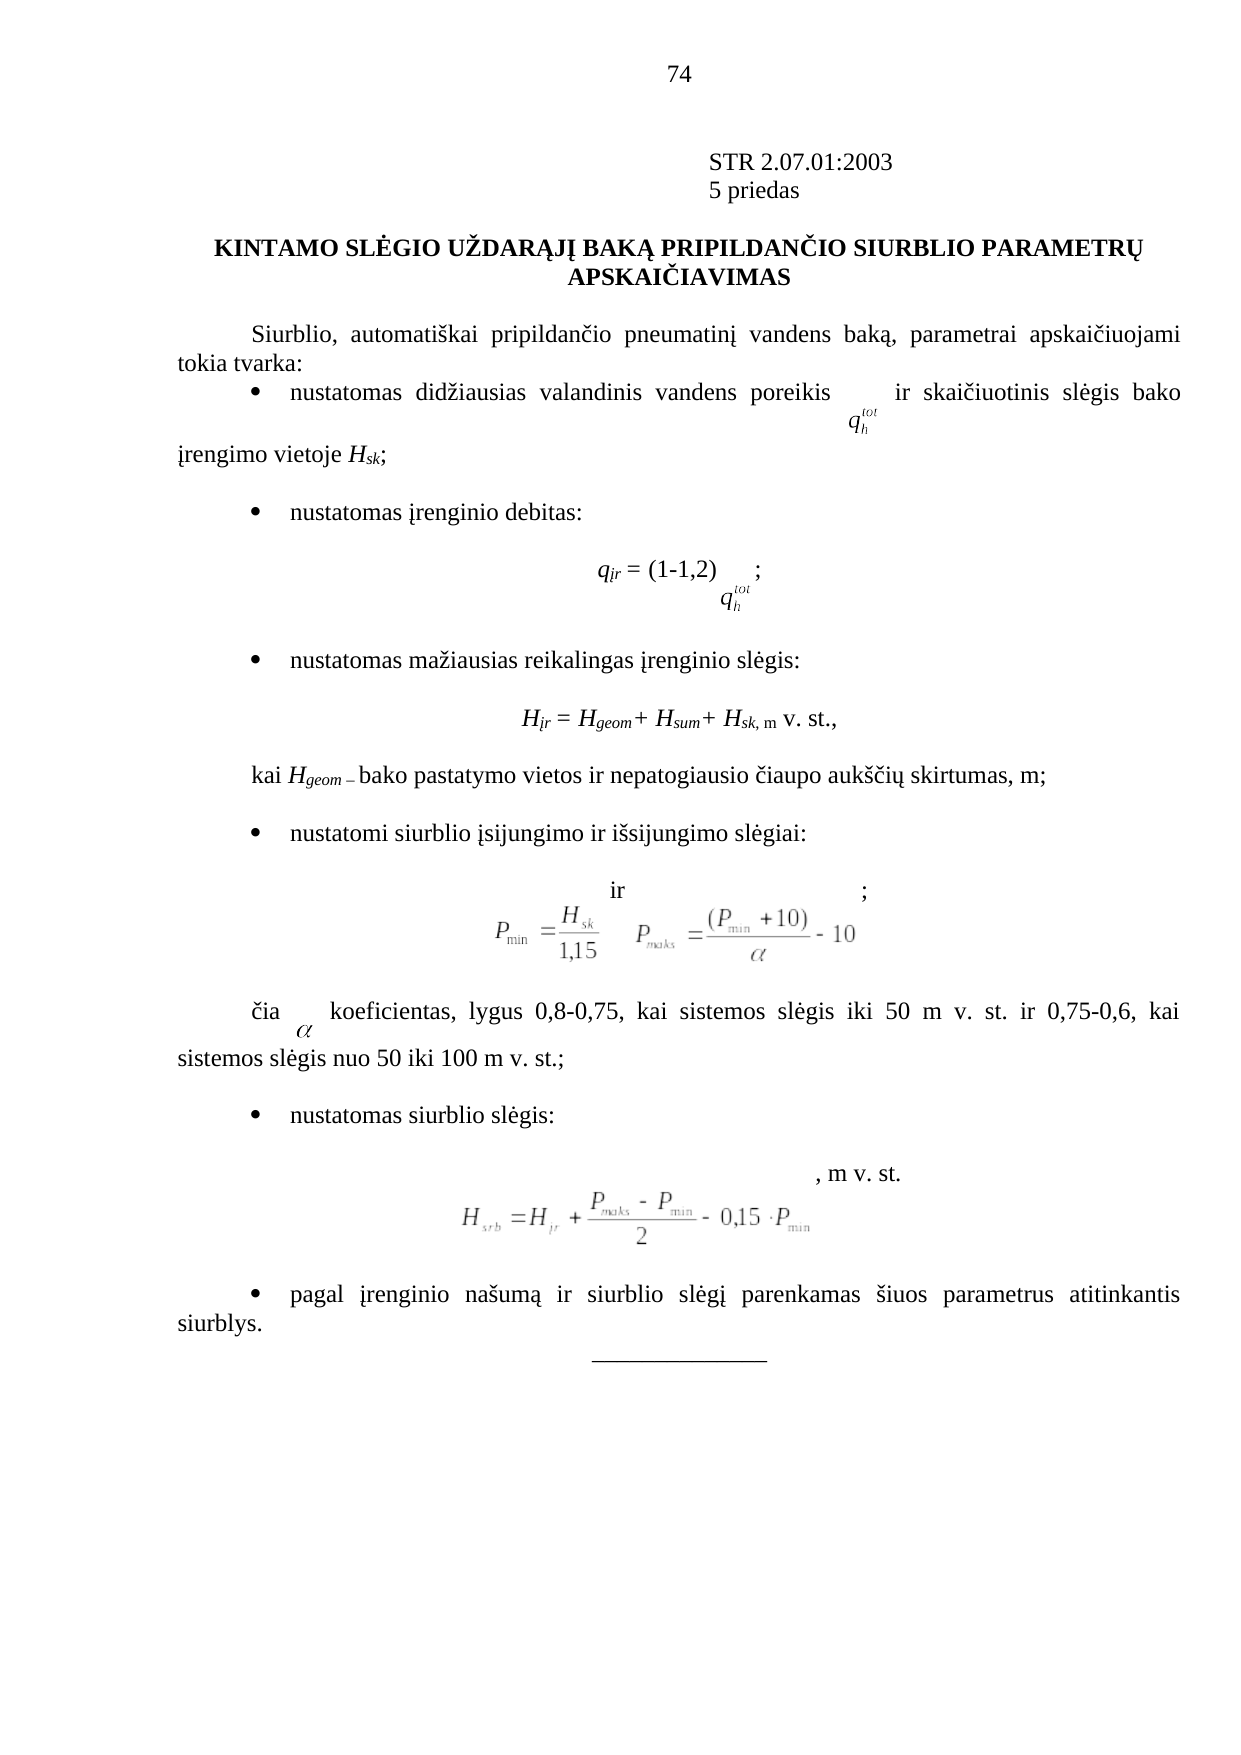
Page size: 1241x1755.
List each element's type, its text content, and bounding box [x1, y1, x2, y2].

text kai Hgeom – bako pastatymo vietos ir nepatogiausio čiaupo aukščių skirtumas, m; [177, 760, 1181, 789]
text ______________ [177, 1336, 1181, 1365]
text  pagal įrenginio našumą ir siurblio slėgį parenkamas šiuos parametrus atitinkantis siurblys. [177, 1279, 1181, 1336]
text  nustatomas mažiausias reikalingas įrenginio slėgis: [177, 645, 1181, 674]
text ir ; [177, 875, 1181, 967]
text  nustatomas didžiausias valandinis vandens poreikis ir skaičiuotinis slėgis bako įrengimo vietoje Hsk; [177, 377, 1181, 468]
text Hįr = Hgeom+ Hsum+ Hsk, m v. st., [177, 703, 1181, 732]
text STR 2.07.01:2003 [177, 147, 1181, 176]
text  nustatomas siurblio slėgis: [177, 1101, 1181, 1129]
text 5 priedas [177, 176, 1181, 204]
text , m v. st. [177, 1158, 1181, 1250]
text Siurblio, automatiškai pripildančio pneumatinį vandens baką, parametrai apskaičiuojami tokia tvarka: [177, 319, 1181, 377]
text qįr = (1-1,2); [177, 554, 1181, 617]
text  nustatomi siurblio įsijungimo ir išsijungimo slėgiai: [177, 818, 1181, 847]
text  nustatomas įrenginio debitas: [177, 497, 1181, 526]
text KINTAMO SLĖGIO UŽDARĄJĮ BAKĄ PRIPILDANČIO SIURBLIO PARAMETRŲ APSKAIČIAVIMAS [177, 233, 1181, 291]
text čia koeficientas, lygus 0,8-0,75, kai sistemos slėgis iki 50 m v. st. ir 0,75-0,6, kai sistemos slėgis nuo 50 iki 100 m v. st.; [177, 996, 1181, 1072]
